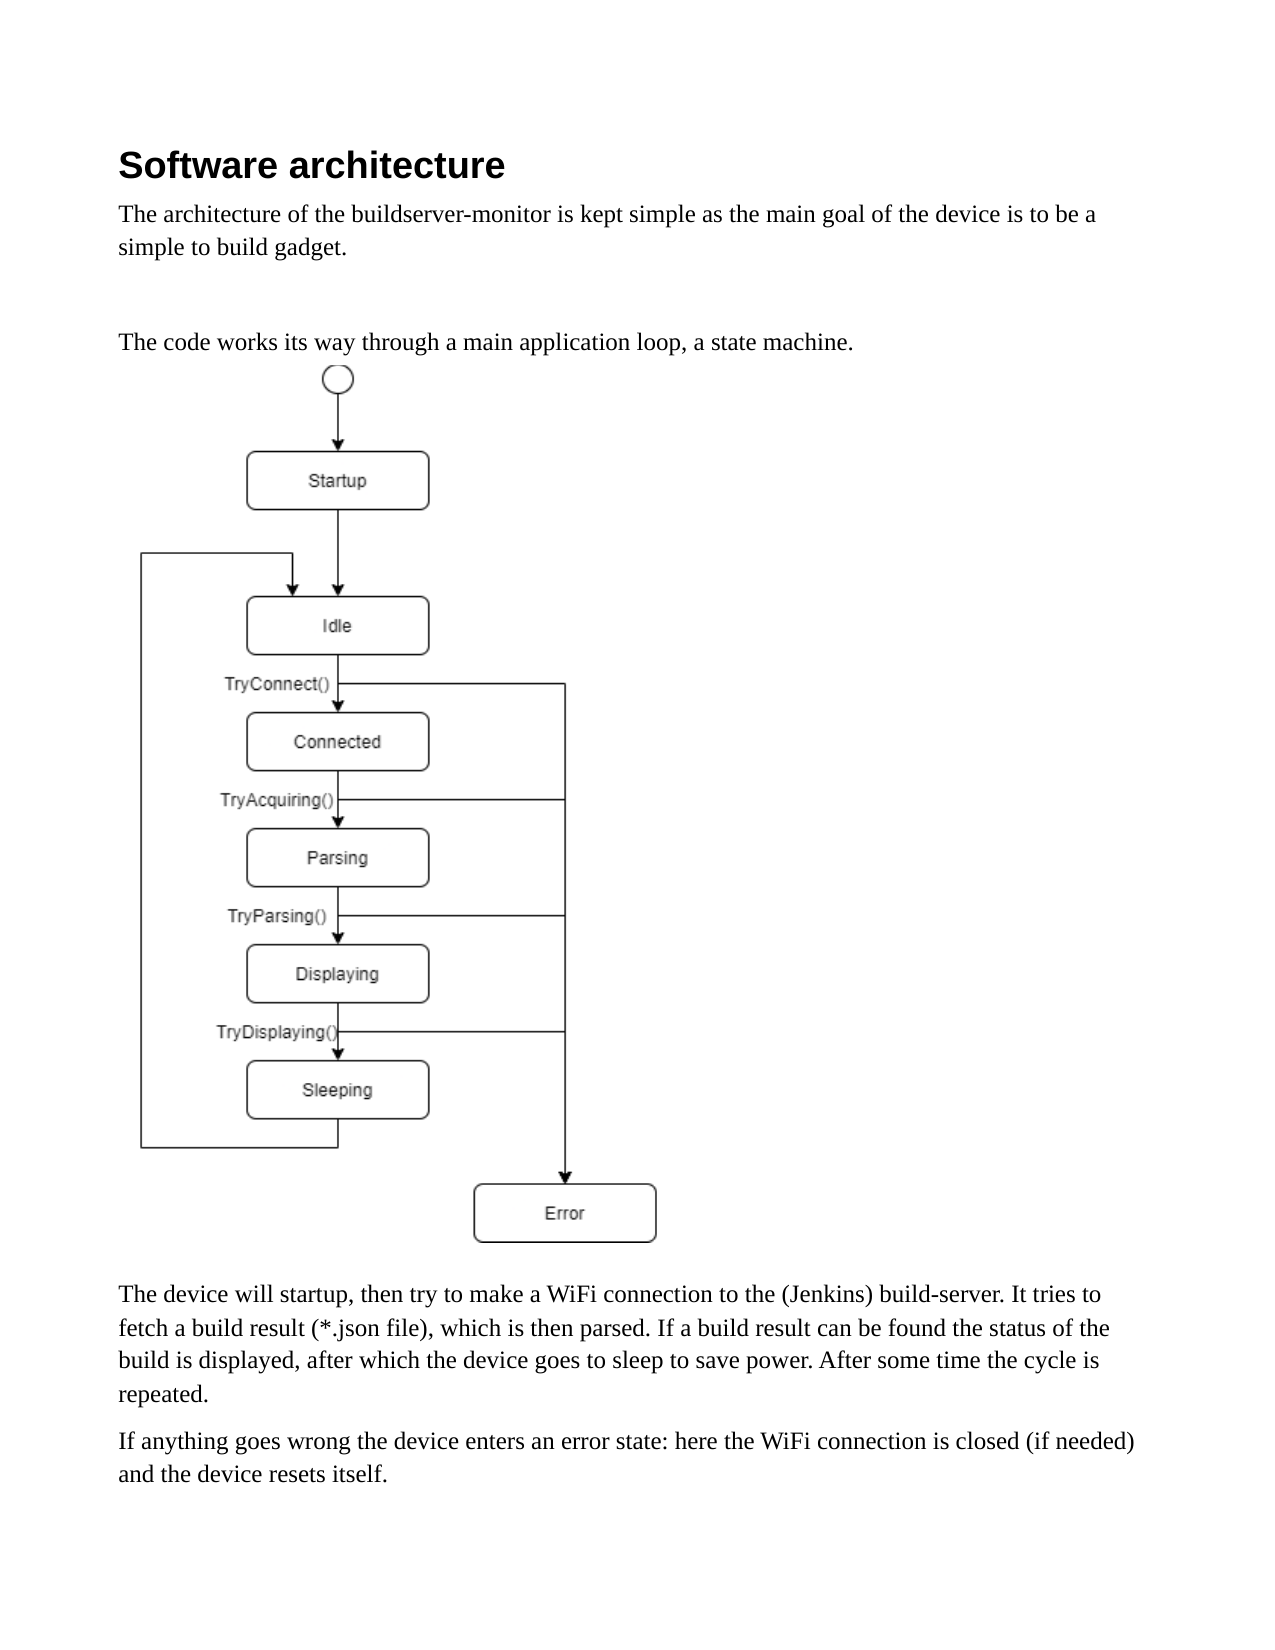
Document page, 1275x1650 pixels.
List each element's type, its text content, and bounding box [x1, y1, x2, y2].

subtitle Software architecture [118, 143, 1157, 187]
text If anything goes wrong the device enters an error state: here the WiFi connection is closed (if needed) and the device resets itself. [118, 1426, 1157, 1488]
text The device will startup, then try to make a WiFi connection to the (Jenkins) build-server. It tries to fetch a build result (*.json file), which is then parsed. If a build result can be found the status of the build is displayed, after which the device goes to sleep to save power. After some time the cycle is repeated. [118, 1279, 1157, 1407]
picture [130, 365, 657, 1243]
text The code works its way through a main application loop, a state machine. [118, 327, 1157, 356]
text The architecture of the buildserver-monitor is kept simple as the main goal of the device is to be a simple to build gadget. [118, 199, 1157, 261]
